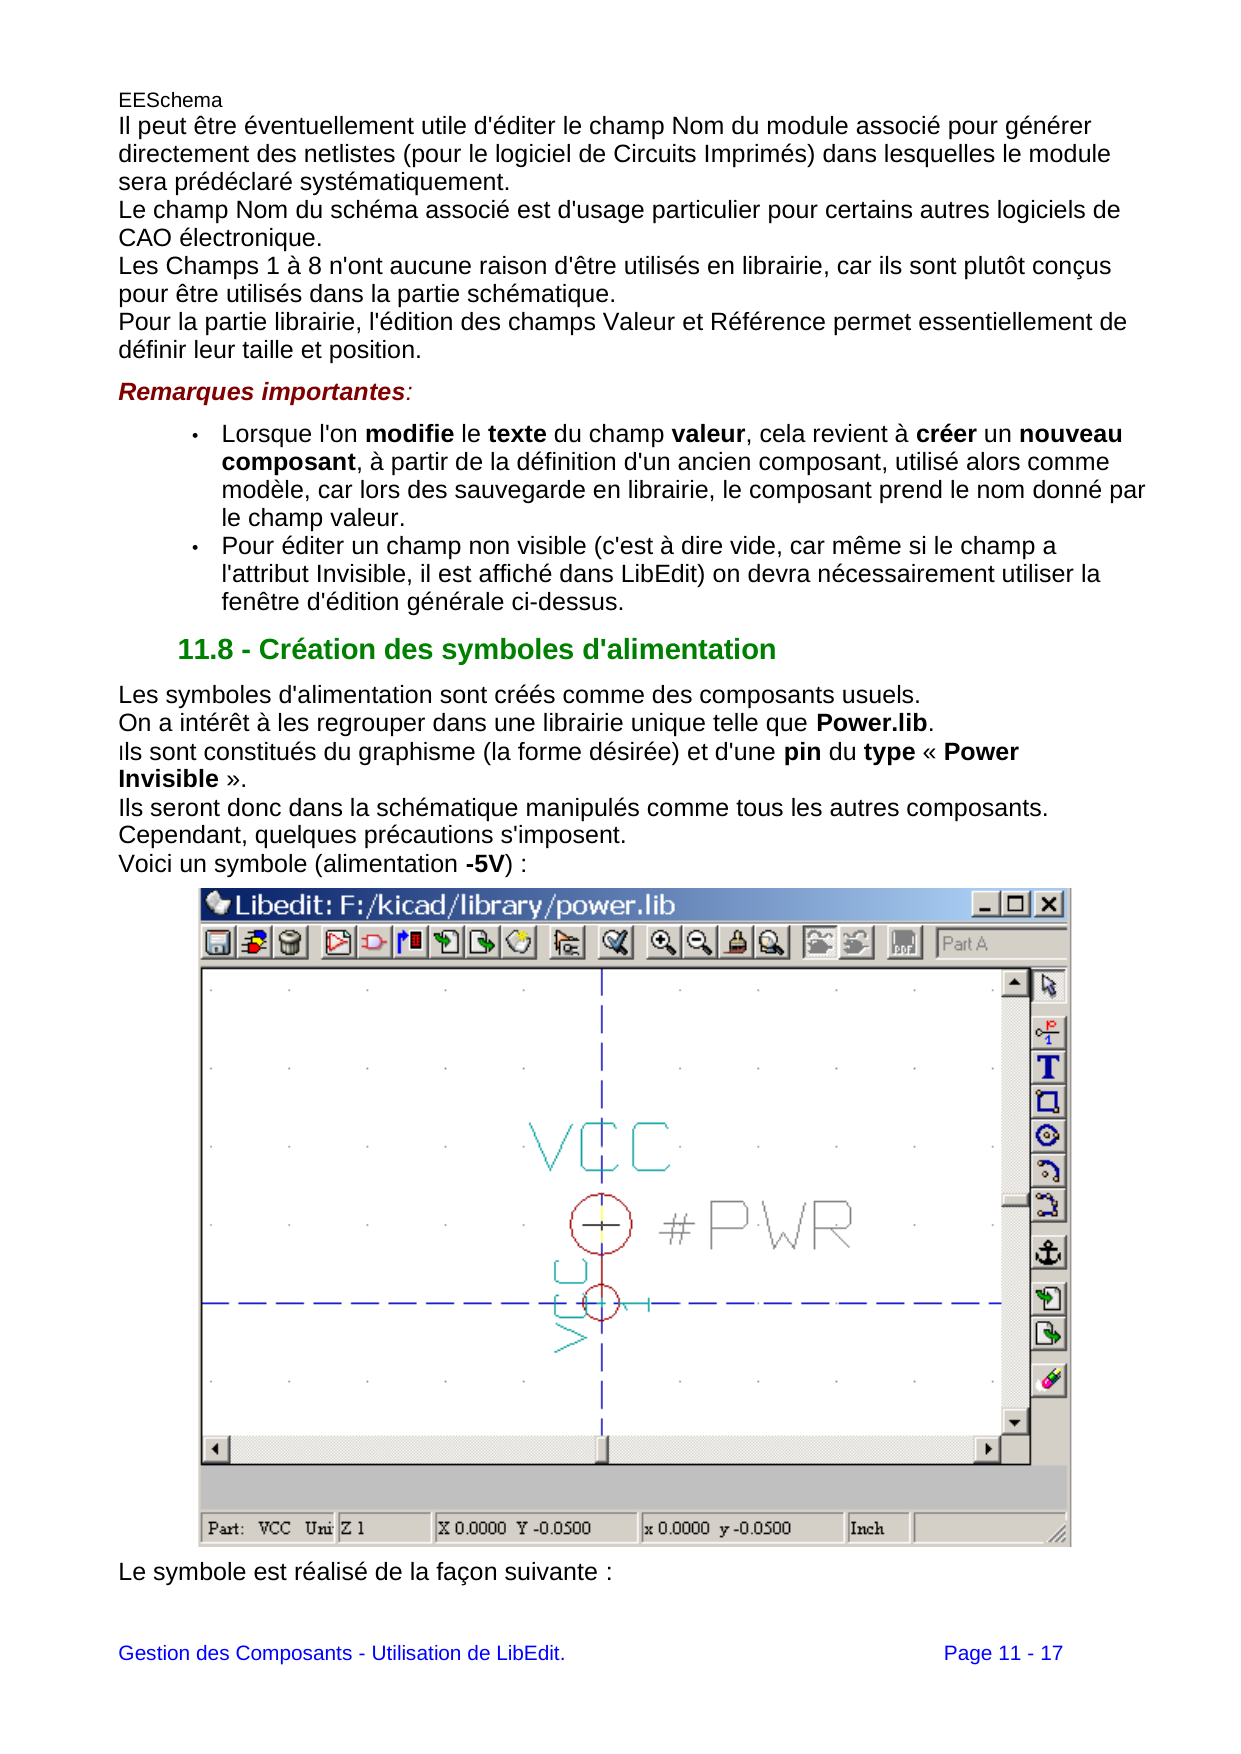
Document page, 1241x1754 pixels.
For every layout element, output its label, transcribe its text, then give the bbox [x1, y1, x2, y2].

text Cependant, quelques précautions s'imposent. [118, 821, 1152, 849]
text Les symboles d'alimentation sont créés comme des composants usuels. [118, 681, 1152, 709]
text Le champ Nom du schéma associé est d'usage particulier pour certains autres logiciels de CAO électronique. [118, 196, 1152, 252]
text Les Champs 1 à 8 n'ont aucune raison d'être utilisés en librairie, car ils sont plutôt conçus pour être utilisés dans la partie schématique. [118, 252, 1152, 308]
subtitle Création des symboles d'alimentation [177, 633, 1152, 665]
picture [198, 888, 1072, 1547]
list Lorsque l'on modifie le texte du champ valeur, cela revient à créer un nouveau composant, à partir de la définition d'un ancien composant, utilisé alors comme modèle, car lors des sauvegarde en librairie, le composant prend le nom donné par le champ valeur. [192, 420, 1152, 532]
text Remarques importantes: [118, 378, 1152, 406]
text Ils sont constitués du graphisme (la forme désirée) et d'une pin du type « Power Invisible ». [118, 737, 1152, 793]
text Le symbole est réalisé de la façon suivante : [118, 1558, 1152, 1586]
text Pour la partie librairie, l'édition des champs Valeur et Référence permet essentiellement de définir leur taille et position. [118, 308, 1152, 364]
text On a intérêt à les regrouper dans une librairie unique telle que Power.lib. [118, 709, 1152, 737]
text Il peut être éventuellement utile d'éditer le champ Nom du module associé pour générer directement des netlistes (pour le logiciel de Circuits Imprimés) dans lesquelles le module sera prédéclaré systématiquement. [118, 112, 1152, 196]
text Ils seront donc dans la schématique manipulés comme tous les autres composants. [118, 793, 1152, 821]
text Voici un symbole (alimentation -5V) : [118, 849, 1152, 877]
list Pour éditer un champ non visible (c'est à dire vide, car même si le champ a l'attribut Invisible, il est affiché dans LibEdit) on devra nécessairement utiliser la fenêtre d'édition générale ci-dessus. [192, 532, 1152, 616]
